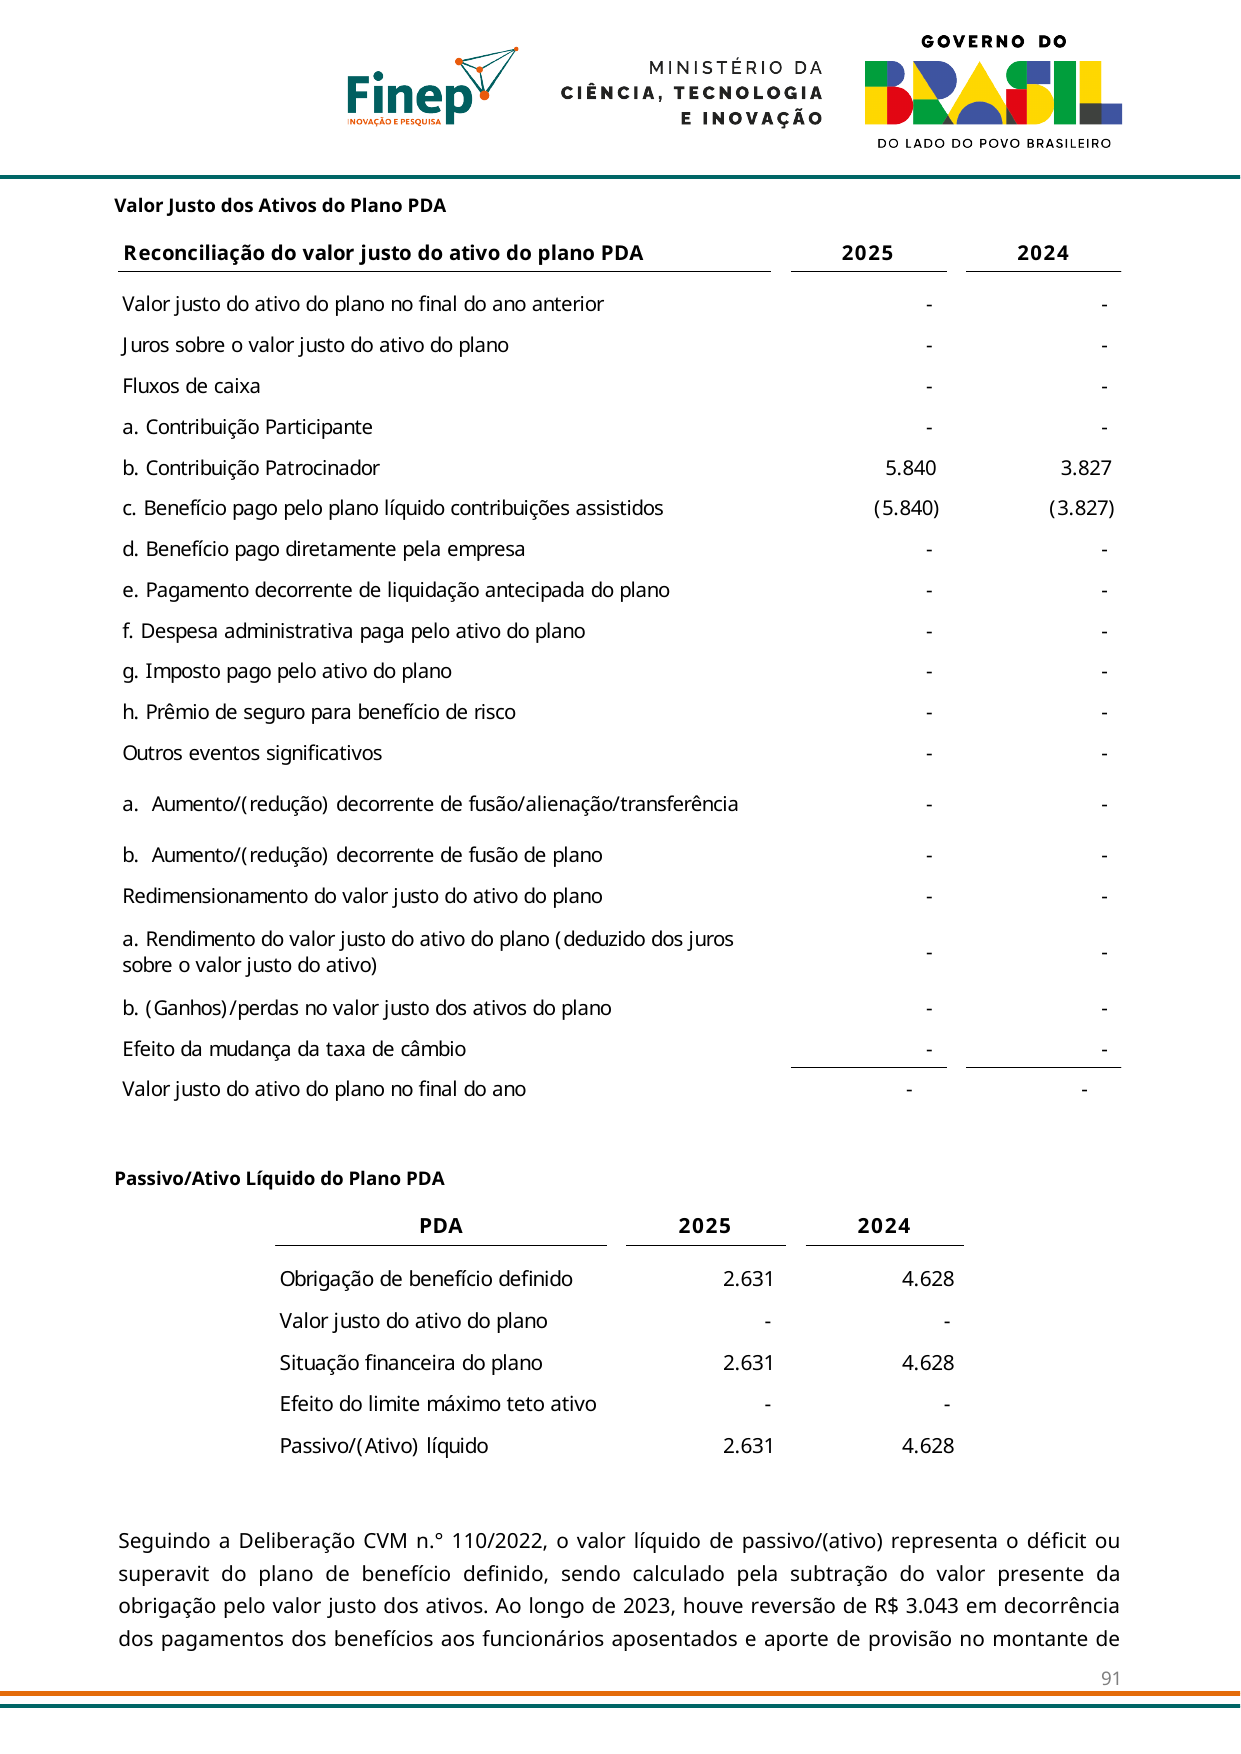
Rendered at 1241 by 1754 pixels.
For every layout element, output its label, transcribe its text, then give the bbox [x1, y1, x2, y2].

subtitle Passivo/Ativo Líquido do Plano PDA [114, 1165, 1122, 1191]
subtitle Valor Justo dos Ativos do Plano PDA [114, 192, 1122, 217]
text Seguindo a Deliberação CVM n.° 110/2022, o valor líquido de passivo/(ativo) representa o déficit ou superavit do plano de benefício definido, sendo calculado pela subtração do valor presente da obrigação pelo valor justo dos ativos. Ao longo de 2023, houve reversão de R$ 3.043 em decorrência dos pagamentos dos benefícios aos funcionários aposentados e aporte de provisão no montante de [118, 1526, 1122, 1653]
